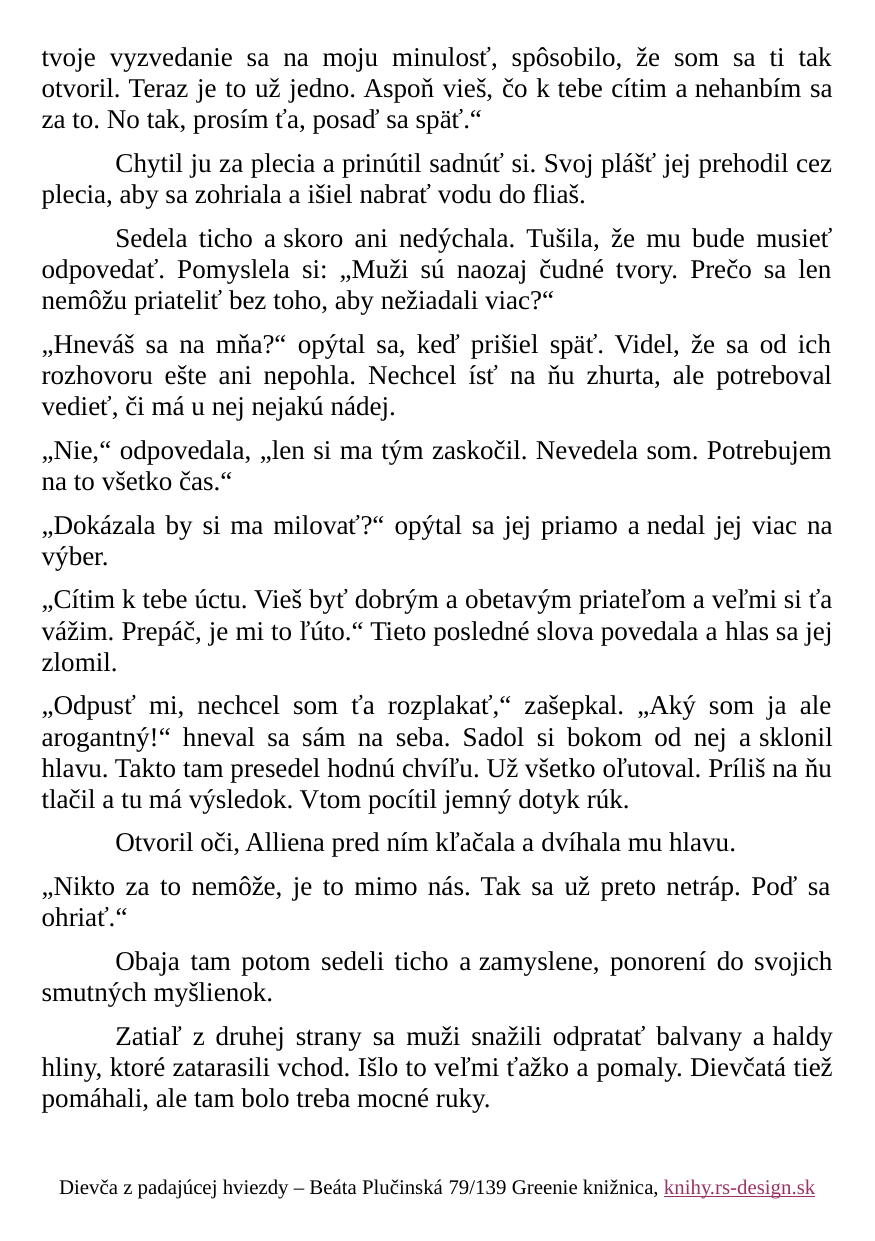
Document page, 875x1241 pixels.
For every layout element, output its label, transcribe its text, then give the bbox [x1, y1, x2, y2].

text „Odpusť mi, nechcel som ťa rozplakať,“ zašepkal. „Aký som ja ale arogantný!“ hneval sa sám na seba. Sadol si bokom od nej a sklonil hlavu. Takto tam presedel hodnú chvíľu. Už všetko oľutoval. Príliš na ňu tlačil a tu má výsledok. Vtom pocítil jemný dotyk rúk. [41, 689, 833, 814]
text „Dokázala by si ma milovať?“ opýtal sa jej priamo a nedal jej viac na výber. [41, 509, 833, 571]
text „Hneváš sa na mňa?“ opýtal sa, keď prišiel späť. Videl, že sa od ich rozhovoru ešte ani nepohla. Nechcel ísť na ňu zhurta, ale potreboval vedieť, či má u nej nejakú nádej. [41, 328, 833, 421]
text tvoje vyzvedanie sa na moju minulosť, spôsobilo, že som sa ti tak otvoril. Teraz je to už jedno. Aspoň vieš, čo k tebe cítim a nehanbím sa za to. No tak, prosím ťa, posaď sa späť.“ [41, 41, 833, 135]
text Sedela ticho a skoro ani nedýchala. Tušila, že mu bude musieť odpovedať. Pomyslela si: „Muži sú naozaj čudné tvory. Prečo sa len nemôžu priateliť bez toho, aby nežiadali viac?“ [41, 222, 833, 316]
text Obaja tam potom sedeli ticho a zamyslene, ponorení do svojich smutných myšlienok. [41, 945, 833, 1007]
text „Nie,“ odpovedala, „len si ma tým zaskočil. Nevedela som. Potrebujem na to všetko čas.“ [41, 434, 833, 496]
text „Cítim k tebe úctu. Vieš byť dobrým a obetavým priateľom a veľmi si ťa vážim. Prepáč, je mi to ľúto.“ Tieto posledné slova povedala a hlas sa jej zlomil. [41, 583, 833, 677]
text „Nikto za to nemôže, je to mimo nás. Tak sa už preto netráp. Poď sa ohriať.“ [41, 870, 833, 932]
text Otvoril oči, Alliena pred ním kľačala a dvíhala mu hlavu. [41, 827, 833, 858]
text Chytil ju za plecia a prinútil sadnúť si. Svoj plášť jej prehodil cez plecia, aby sa zohriala a išiel nabrať vodu do fliaš. [41, 147, 833, 209]
text Zatiaľ z druhej strany sa muži snažili odpratať balvany a haldy hliny, ktoré zatarasili vchod. Išlo to veľmi ťažko a pomaly. Dievčatá tiež pomáhali, ale tam bolo treba mocné ruky. [41, 1020, 833, 1113]
